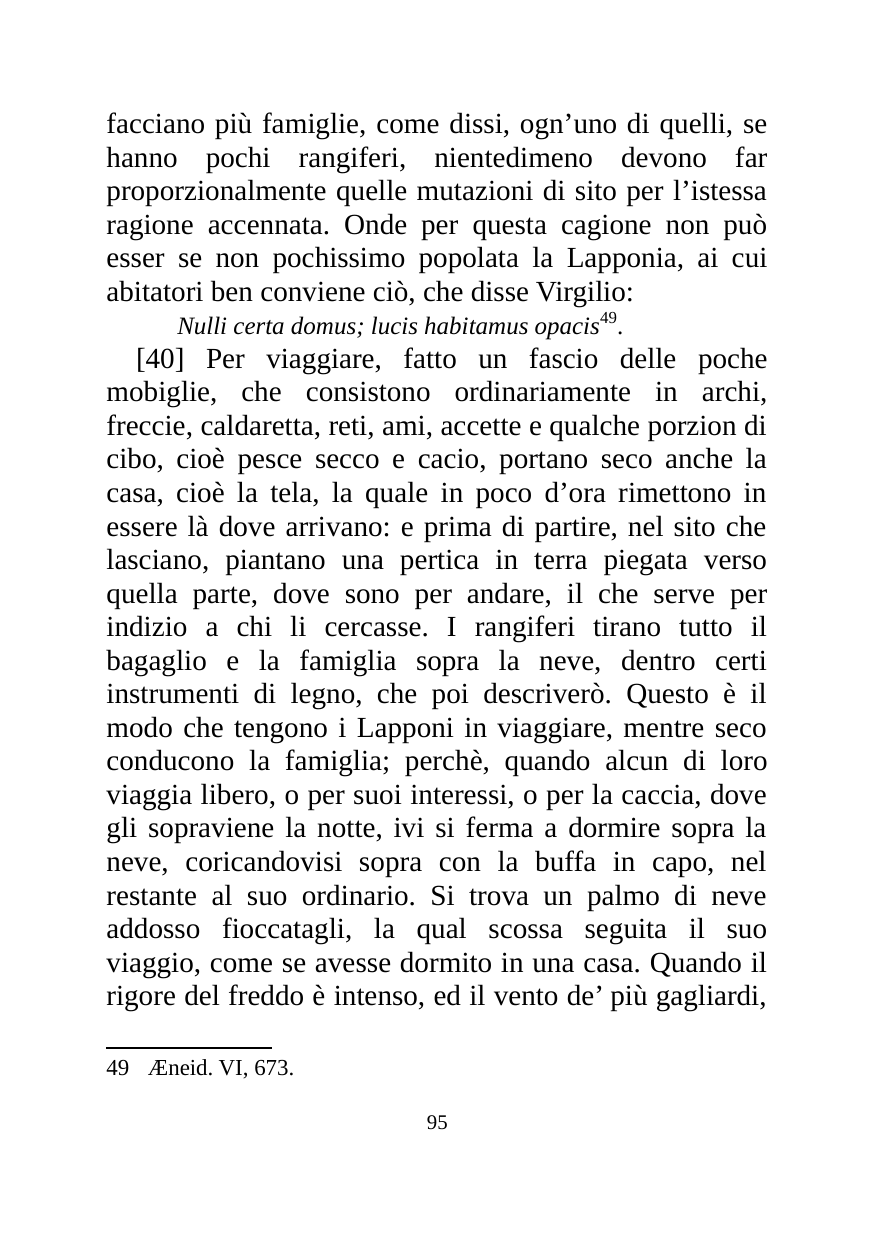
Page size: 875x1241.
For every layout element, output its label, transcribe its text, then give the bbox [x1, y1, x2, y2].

text Nulli certa domus; lucis habitamus opacis. [177, 307, 768, 341]
text facciano più famiglie, come dissi, ogn’uno di quelli, se hanno pochi rangiferi, nientedimeno devono far proporzionalmente quelle mutazioni di sito per l’istessa ragione accennata. Onde per questa cagione non può esser se non pochissimo popolata la Lapponia, ai cui abitatori ben conviene ciò, che disse Virgilio: [106, 106, 768, 307]
text Æneid. VI, 673. [106, 1054, 768, 1080]
text [40] Per viaggiare, fatto un fascio delle poche mobiglie, che consistono ordinariamente in archi, freccie, caldaretta, reti, ami, accette e qualche porzion di cibo, cioè pesce secco e cacio, portano seco anche la casa, cioè la tela, la quale in poco d’ora rimettono in essere là dove arrivano: e prima di partire, nel sito che lasciano, piantano una pertica in terra piegata verso quella parte, dove sono per andare, il che serve per indizio a chi li cercasse. I rangiferi tirano tutto il bagaglio e la famiglia sopra la neve, dentro certi instrumenti di legno, che poi descriverò. Questo è il modo che tengono i Lapponi in viaggiare, mentre seco conducono la famiglia; perchè, quando alcun di loro viaggia libero, o per suoi interessi, o per la caccia, dove gli sopraviene la notte, ivi si ferma a dormire sopra la neve, coricandovisi sopra con la buffa in capo, nel restante al suo ordinario. Si trova un palmo di neve addosso fioccatagli, la qual scossa seguita il suo viaggio, come se avesse dormito in una casa. Quando il rigore del freddo è intenso, ed il vento de’ più gagliardi, [106, 341, 768, 1012]
